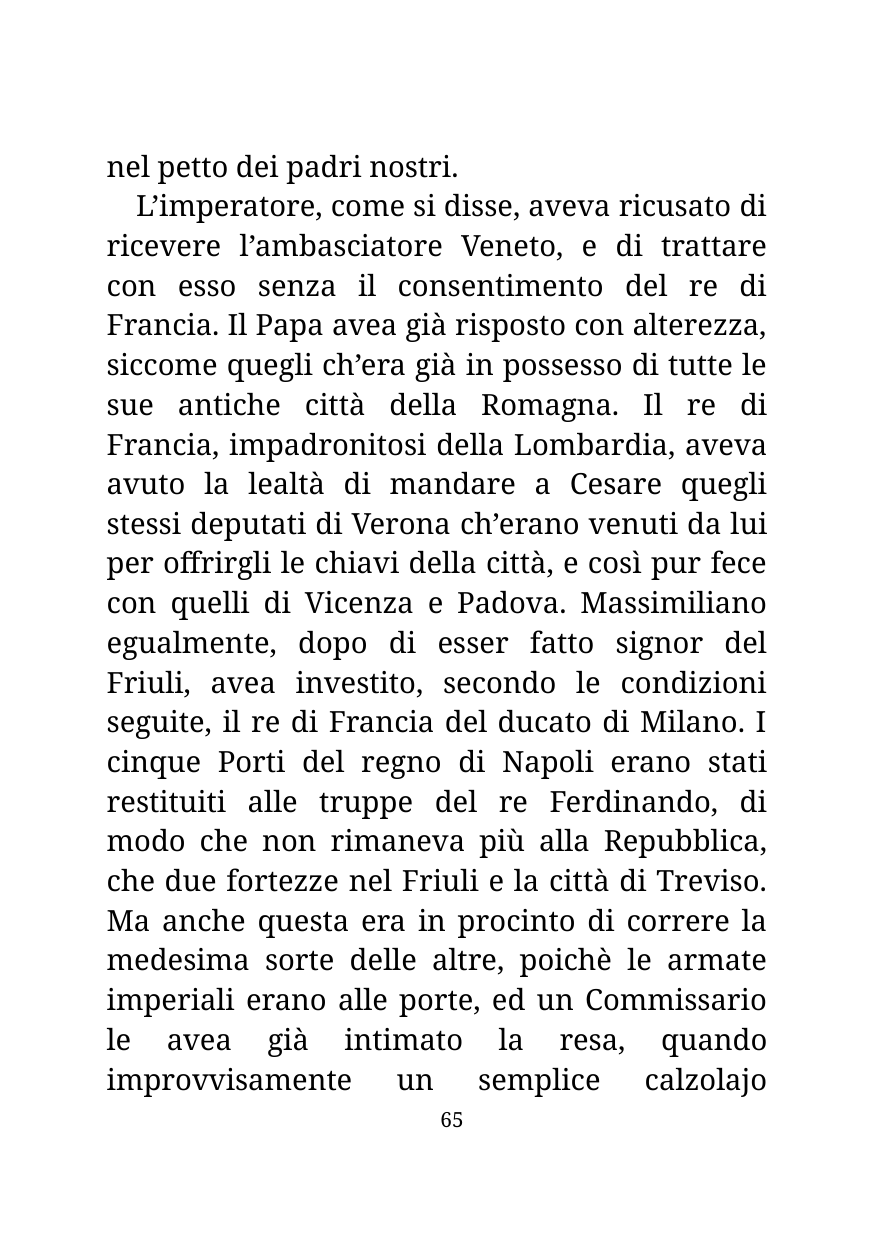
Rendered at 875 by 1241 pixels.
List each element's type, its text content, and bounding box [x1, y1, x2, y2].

text L’imperatore, come si disse, aveva ricusato di ricevere l’ambasciatore Veneto, e di trattare con esso senza il consentimento del re di Francia. Il Papa avea già risposto con alterezza, siccome quegli ch’era già in possesso di tutte le sue antiche città della Romagna. Il re di Francia, impadronitosi della Lombardia, aveva avuto la lealtà di mandare a Cesare quegli stessi deputati di Verona ch’erano venuti da lui per offrirgli le chiavi della città, e così pur fece con quelli di Vicenza e Padova. Massimiliano egualmente, dopo di esser fatto signor del Friuli, avea investito, secondo le condizioni seguite, il re di Francia del ducato di Milano. I cinque Porti del regno di Napoli erano stati restituiti alle truppe del re Ferdinando, di modo che non rimaneva più alla Repubblica, che due fortezze nel Friuli e la città di Treviso. Ma anche questa era in procinto di correre la medesima sorte delle altre, poichè le armate imperiali erano alle porte, ed un Commissario le avea già intimato la resa, quando improvvisamente un semplice calzolajo [106, 186, 768, 1098]
text nel petto dei padri nostri. [106, 146, 768, 186]
